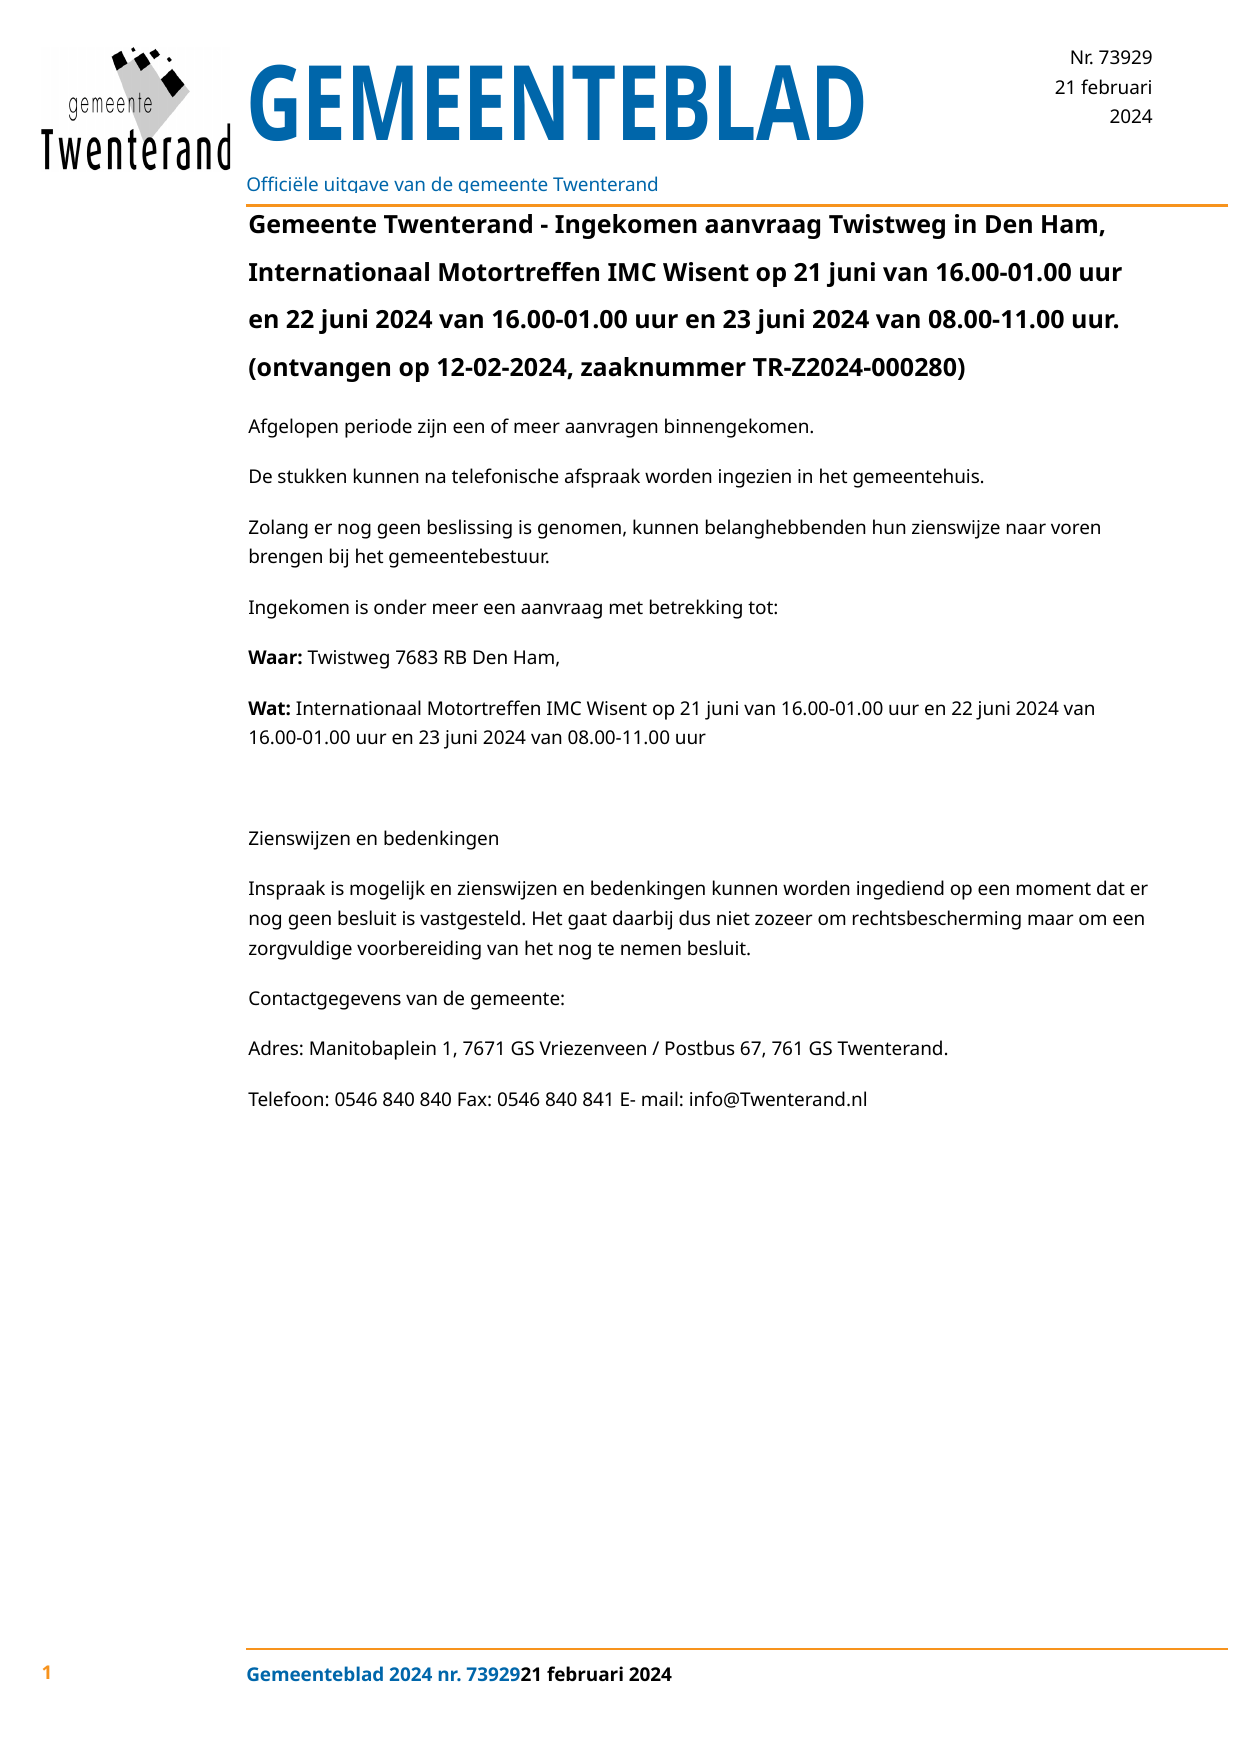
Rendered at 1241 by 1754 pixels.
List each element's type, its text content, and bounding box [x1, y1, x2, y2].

text Adres: Manitobaplein 1, 7671 GS Vriezenveen / Postbus 67, 761 GS Twenterand. [248, 1036, 1152, 1061]
text Zolang er nog geen beslissing is genomen, kunnen belanghebbenden hun zienswijze naar voren brengen bij het gemeentebestuur. [248, 514, 1152, 569]
text Telefoon: 0546 840 840 Fax: 0546 840 841 E- mail: info@Twenterand.nl [248, 1086, 1152, 1112]
text Wat: Internationaal Motortreffen IMC Wisent op 21 juni van 16.00-01.00 uur en 22 juni 2024 van 16.00-01.00 uur en 23 juni 2024 van 08.00-11.00 uur [248, 695, 1152, 750]
text Contactgegevens van de gemeente: [248, 985, 1152, 1011]
text Inspraak is mogelijk en zienswijzen en bedenkingen kunnen worden ingediend op een moment dat er nog geen besluit is vastgesteld. Het gaat daarbij dus niet zozeer om rechtsbescherming maar om een zorgvuldige voorbereiding van het nog te nemen besluit. [248, 876, 1152, 961]
text Waar: Twistweg 7683 RB Den Ham, [248, 644, 1152, 670]
picture [41, 47, 231, 172]
text Afgelopen periode zijn een of meer aanvragen binnengekomen. [248, 413, 1152, 439]
text Ingekomen is onder meer een aanvraag met betrekking tot: [248, 594, 1152, 620]
text De stukken kunnen na telefonische afspraak worden ingezien in het gemeentehuis. [248, 463, 1152, 489]
text Gemeente Twenterand - Ingekomen aanvraag Twistweg in Den Ham, Internationaal Motortreffen IMC Wisent op 21 juni van 16.00-01.00 uur en 22 juni 2024 van 16.00-01.00 uur en 23 juni 2024 van 08.00-11.00 uur. (ontvangen op 12-02-2024, zaaknummer TR-Z2024-000280) [248, 207, 1152, 384]
text Zienswijzen en bedenkingen [248, 825, 1152, 851]
